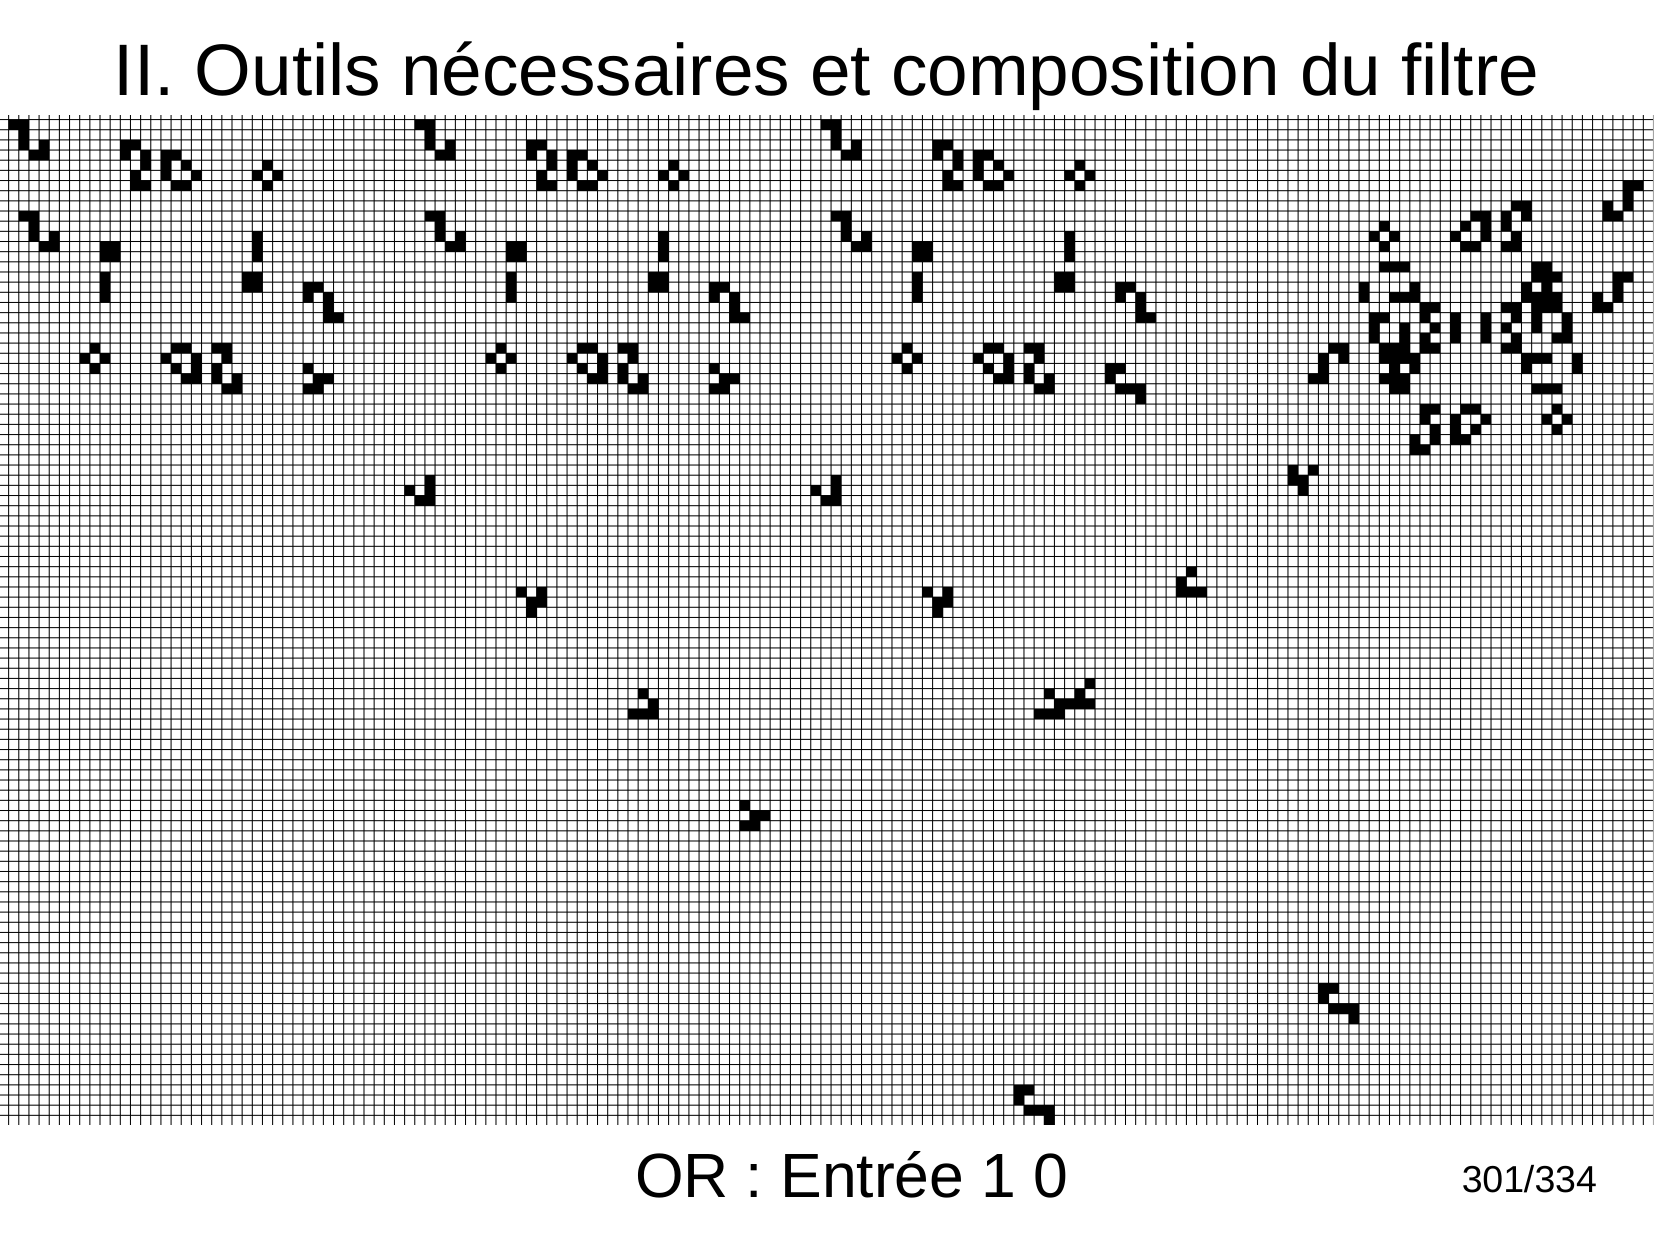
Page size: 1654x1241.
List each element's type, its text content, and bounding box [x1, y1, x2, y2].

text_box OR : Entrée 1 0 [620, 1133, 1084, 1219]
title II. Outils nécessaires et composition du filtre [82, 0, 1572, 174]
text_box <number>/334 [1447, 1151, 1654, 1209]
picture [0, 115, 1654, 1125]
